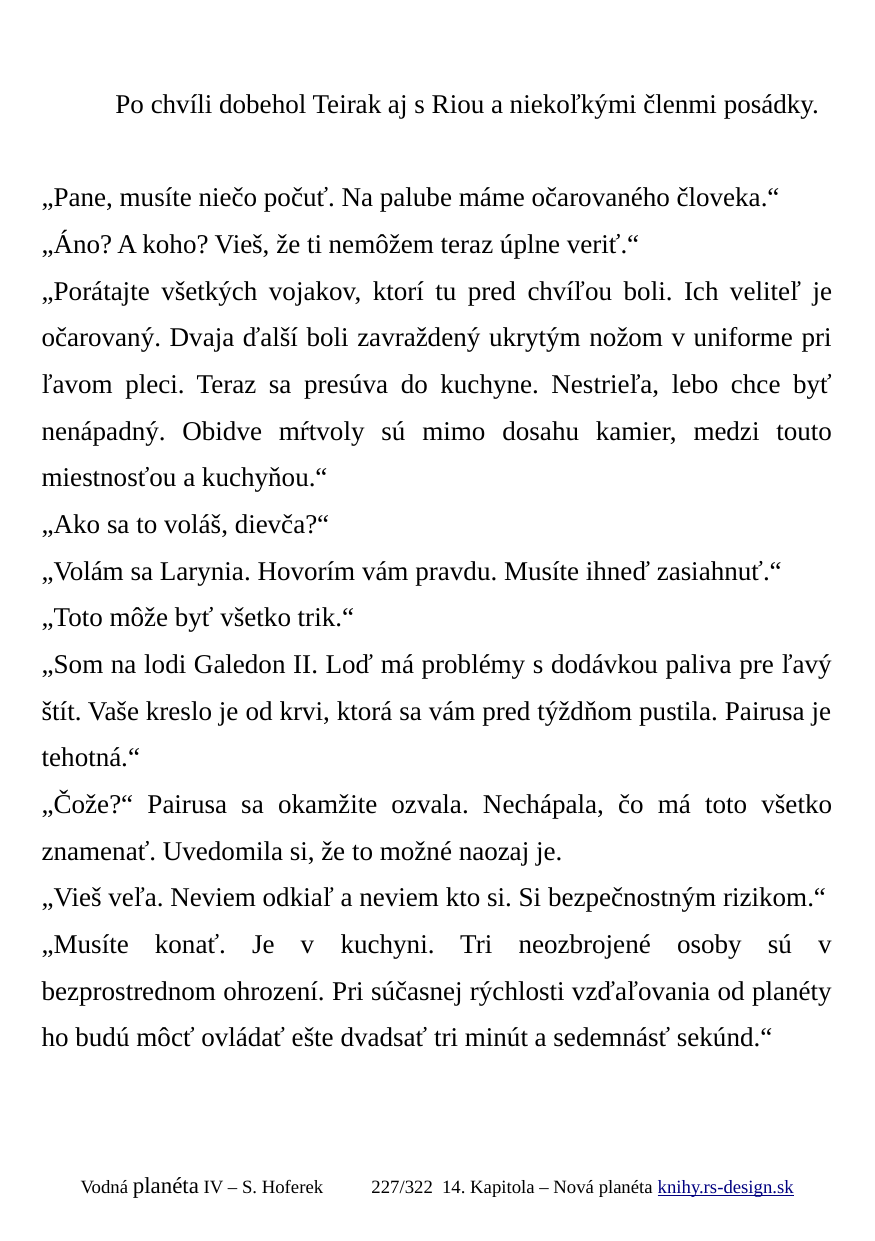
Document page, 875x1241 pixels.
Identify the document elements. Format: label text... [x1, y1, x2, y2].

text „Čože?“ Pairusa sa okamžite ozvala. Nechápala, čo má toto všetko znamenať. Uvedomila si, že to možné naozaj je. [41, 788, 833, 866]
text Po chvíli dobehol Teirak aj s Riou a niekoľkými členmi posádky. [41, 88, 833, 119]
text „Ako sa to voláš, dievča?“ [41, 508, 833, 539]
text „Volám sa Larynia. Hovorím vám pravdu. Musíte ihneď zasiahnuť.“ [41, 555, 833, 586]
text „Pane, musíte niečo počuť. Na palube máme očarovaného človeka.“ [41, 181, 833, 212]
text „Vieš veľa. Neviem odkiaľ a neviem kto si. Si bezpečnostným rizikom.“ [41, 881, 833, 912]
text „Som na lodi Galedon II. Loď má problémy s dodávkou paliva pre ľavý štít. Vaše kreslo je od krvi, ktorá sa vám pred týždňom pustila. Pairusa je tehotná.“ [41, 648, 833, 772]
text „Toto môže byť všetko trik.“ [41, 601, 833, 632]
text „Áno? A koho? Vieš, že ti nemôžem teraz úplne veriť.“ [41, 228, 833, 259]
text „Porátajte všetkých vojakov, ktorí tu pred chvíľou boli. Ich veliteľ je očarovaný. Dvaja ďalší boli zavraždený ukrytým nožom v uniforme pri ľavom pleci. Teraz sa presúva do kuchyne. Nestrieľa, lebo chce byť nenápadný. Obidve mŕtvoly sú mimo dosahu kamier, medzi touto miestnosťou a kuchyňou.“ [41, 275, 833, 492]
text „Musíte konať. Je v kuchyni. Tri neozbrojené osoby sú v bezprostrednom ohrození. Pri súčasnej rýchlosti vzďaľovania od planéty ho budú môcť ovládať ešte dvadsať tri minút a sedemnásť sekúnd.“ [41, 928, 833, 1052]
